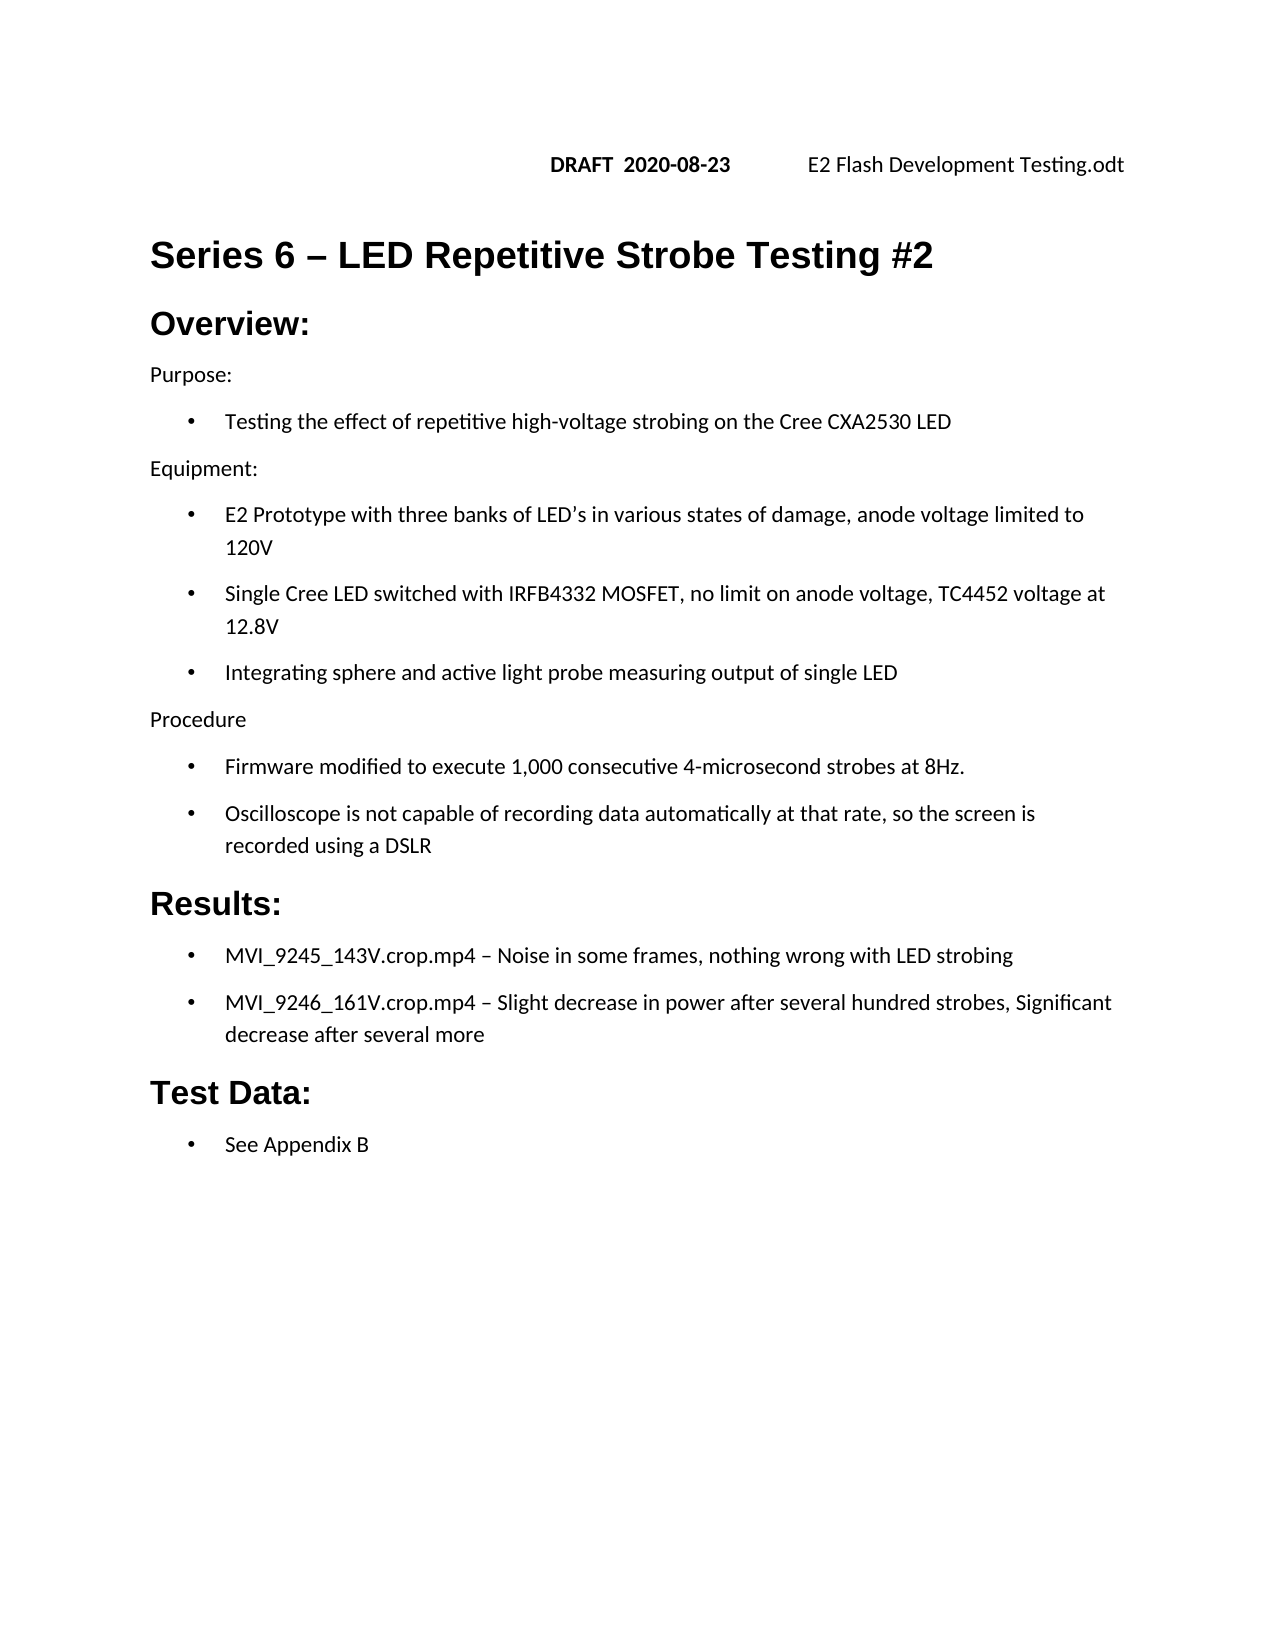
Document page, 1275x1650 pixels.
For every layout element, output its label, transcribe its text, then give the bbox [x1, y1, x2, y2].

text Purpose: [150, 360, 1125, 388]
subtitle Test Data: [150, 1073, 1125, 1112]
list Oscilloscope is not capable of recording data automatically at that rate, so the screen is recorded using a DSLR [187, 799, 1125, 859]
subtitle Series 6 – LED Repetitive Strobe Testing #2 [150, 232, 1125, 276]
list Firmware modified to execute 1,000 consecutive 4-microsecond strobes at 8Hz. [187, 752, 1125, 780]
list Integrating sphere and active light probe measuring output of single LED [187, 658, 1125, 687]
list E2 Prototype with three banks of LED’s in various states of damage, anode voltage limited to 120V [187, 501, 1125, 561]
list MVI_9246_161V.crop.mp4 – Slight decrease in power after several hundred strobes, Significant decrease after several more [187, 988, 1125, 1048]
list Testing the effect of repetitive high-voltage strobing on the Cree CXA2530 LED [187, 407, 1125, 435]
text Equipment: [150, 454, 1125, 482]
list MVI_9245_143V.crop.mp4 – Noise in some frames, nothing wrong with LED strobing [187, 941, 1125, 969]
subtitle Results: [150, 884, 1125, 923]
text Procedure [150, 705, 1125, 733]
list Single Cree LED switched with IRFB4332 MOSFET, no limit on anode voltage, TC4452 voltage at 12.8V [187, 579, 1125, 640]
subtitle Overview: [150, 303, 1125, 342]
list See Appendix B [187, 1130, 1125, 1158]
